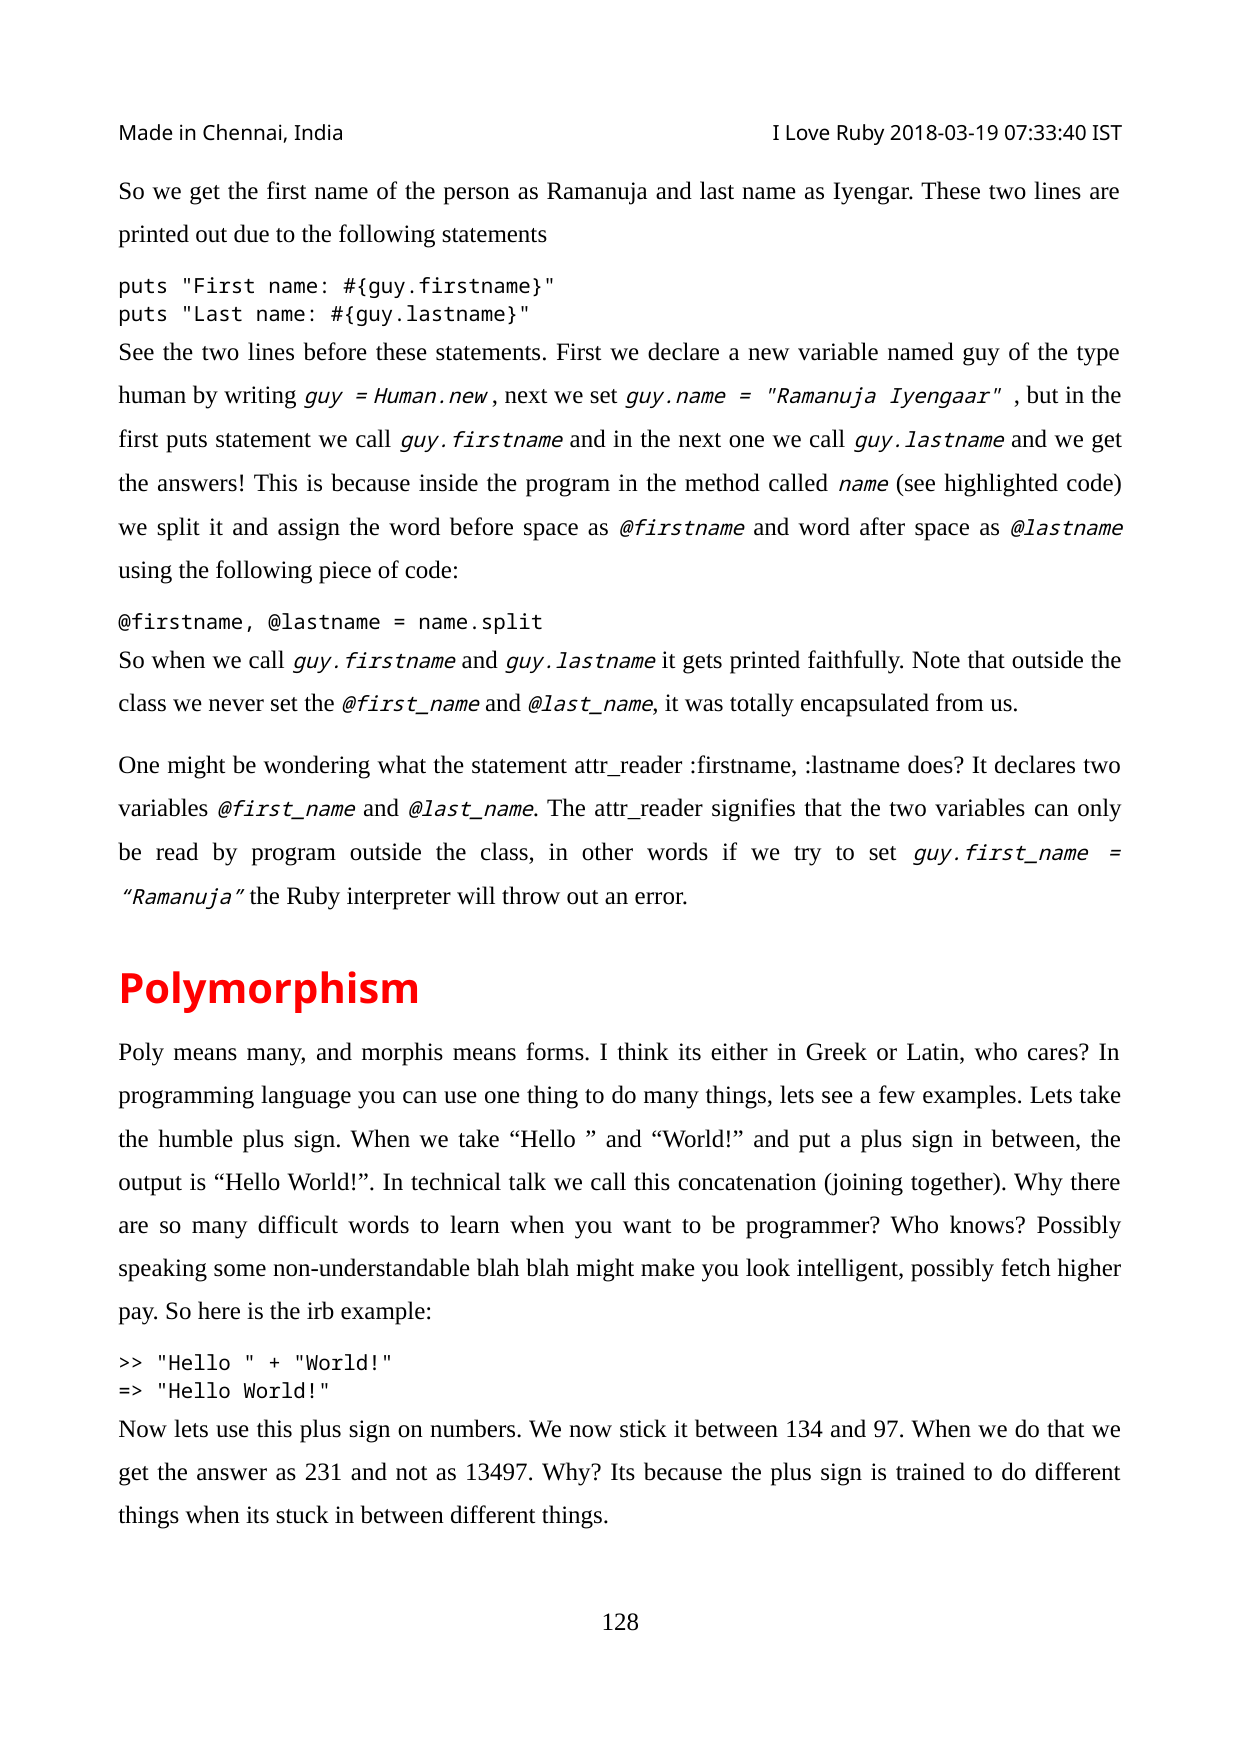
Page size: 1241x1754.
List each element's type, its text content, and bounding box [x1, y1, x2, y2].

text One might be wondering what the statement attr_reader :firstname, :lastname does? It declares two variables @first_name and @last_name. The attr_reader signifies that the two variables can only be read by program outside the class, in other words if we try to set guy.first_name = “Ramanuja” the Ruby interpreter will throw out an error. [118, 750, 1122, 911]
text So we get the first name of the person as Ramanuja and last name as Iyengar. These two lines are printed out due to the following statements [118, 176, 1122, 248]
text Poly means many, and morphis means forms. I think its either in Greek or Latin, who cares? In programming language you can use one thing to do many things, lets see a few examples. Lets take the humble plus sign. When we take “Hello ” and “World!” and put a plus sign in between, the output is “Hello World!”. In technical talk we call this concatenation (joining together). Why there are so many difficult words to learn when you want to be programmer? Who knows? Possibly speaking some non-understandable blah blah might make you look intelligent, possibly fetch higher pay. So here is the irb example: [118, 1037, 1122, 1325]
text See the two lines before these statements. First we declare a new variable named guy of the type human by writing guy = Human.new , next we set guy.name = "Ramanuja Iyengaar" , but in the first puts statement we call guy.firstname and in the next one we call guy.lastname and we get the answers! This is because inside the program in the method called name (see highlighted code) we split it and assign the word before space as @firstname and word after space as @lastname using the following piece of code: [118, 337, 1122, 584]
subtitle Polymorphism [118, 959, 1122, 1016]
text => "Hello World!" [118, 1377, 1122, 1405]
text So when we call guy.firstname and guy.lastname it gets printed faithfully. Note that outside the class we never set the @first_name and @last_name, it was totally encapsulated from us. [118, 645, 1122, 718]
text @firstname, @lastname = name.split [118, 607, 1122, 636]
text Now lets use this plus sign on numbers. We now stick it between 134 and 97. When we do that we get the answer as 231 and not as 13497. Why? Its because the plus sign is trained to do different things when its stuck in between different things. [118, 1414, 1122, 1529]
text puts "Last name: #{guy.lastname}" [118, 299, 1122, 328]
text >> "Hello " + "World!" [118, 1348, 1122, 1377]
text puts "First name: #{guy.firstname}" [118, 271, 1122, 299]
